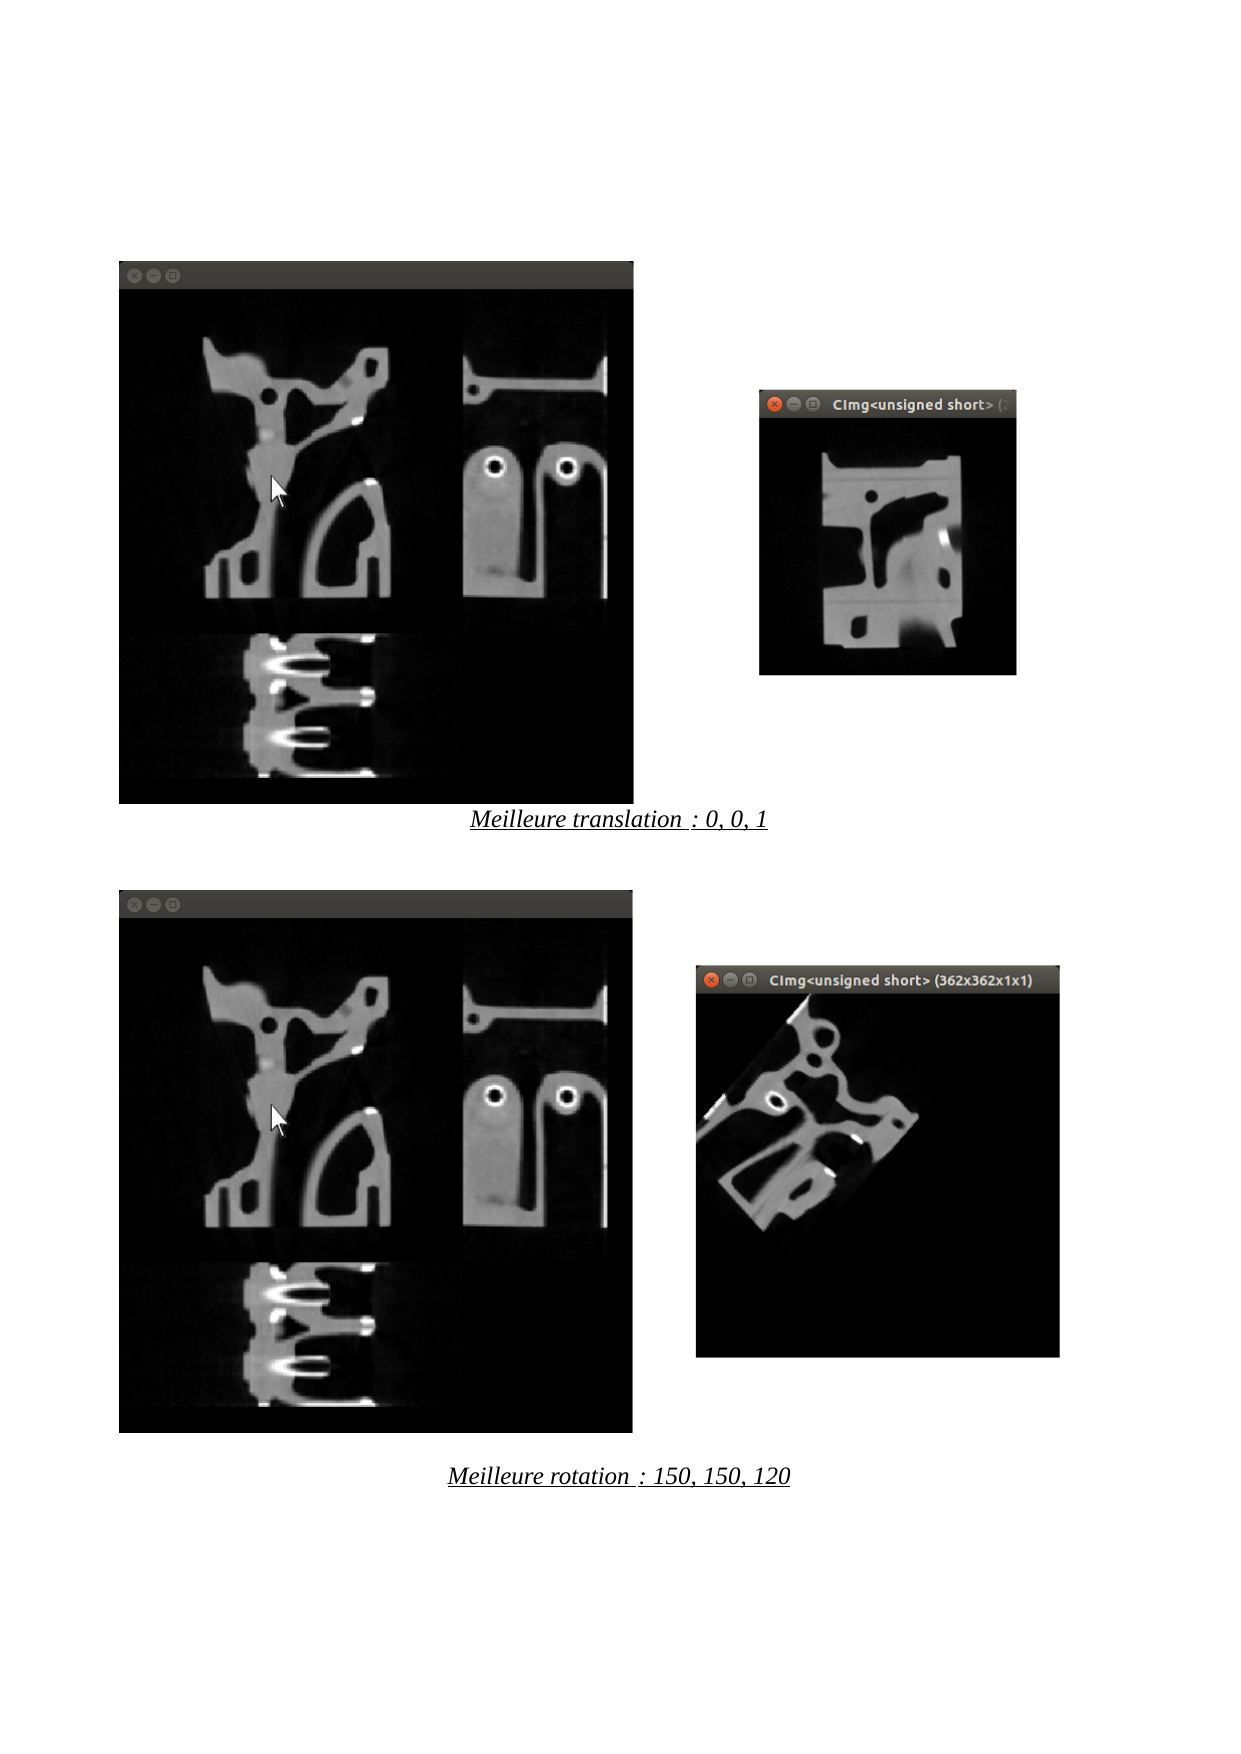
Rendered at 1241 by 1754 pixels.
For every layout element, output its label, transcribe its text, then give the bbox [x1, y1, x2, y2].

picture [118, 261, 1123, 804]
text Meilleure rotation : 150, 150, 120 [118, 1461, 1122, 1490]
text Meilleure translation : 0, 0, 1 [118, 804, 1122, 833]
picture [118, 890, 1123, 1433]
